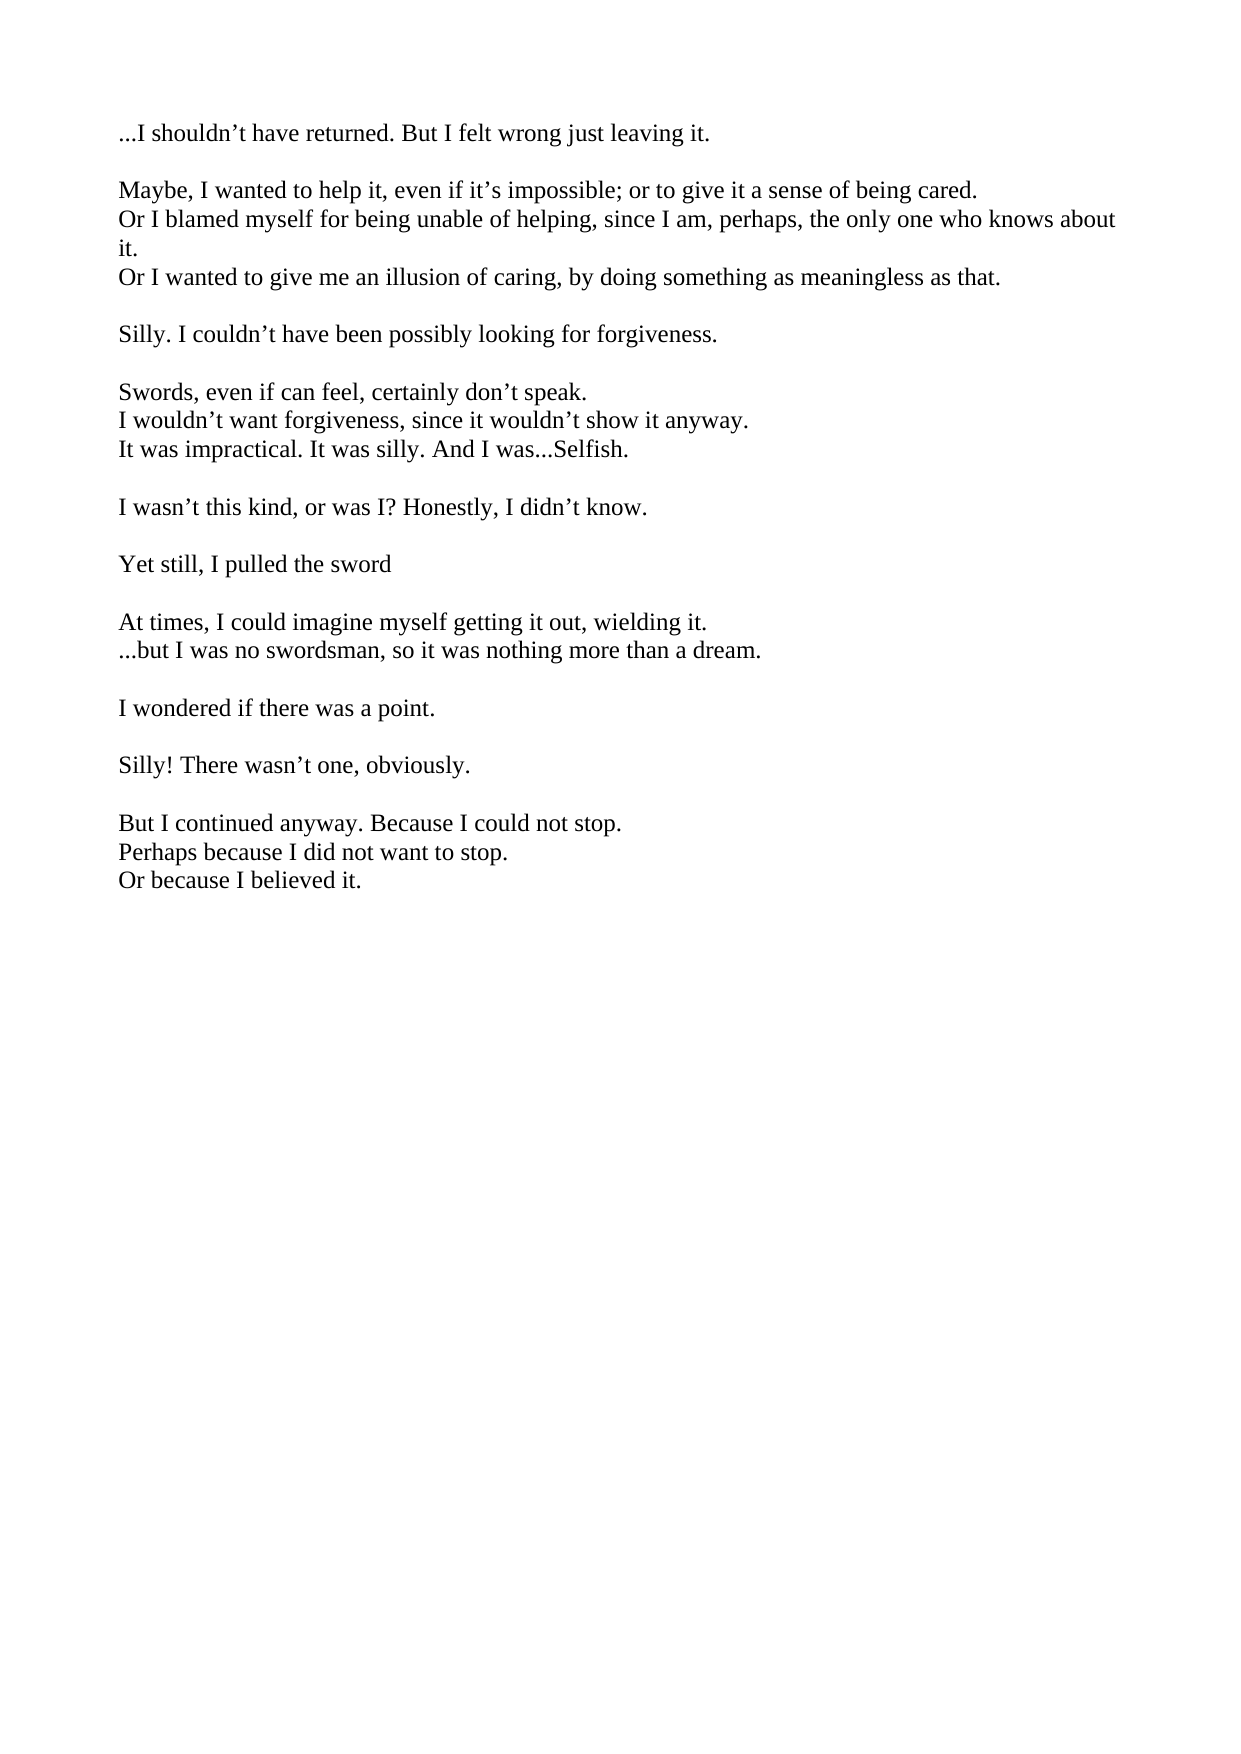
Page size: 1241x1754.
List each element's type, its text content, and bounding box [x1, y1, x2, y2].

text It was impractical. It was silly. And I was...Selfish. [118, 434, 1122, 463]
text Or because I believed it. [118, 866, 1122, 894]
text ...but I was no swordsman, so it was nothing more than a dream. [118, 636, 1122, 664]
text Yet still, I pulled the sword [118, 549, 1122, 578]
text Perhaps because I did not want to stop. [118, 837, 1122, 866]
text I wouldn’t want forgiveness, since it wouldn’t show it anyway. [118, 406, 1122, 434]
text Silly. I couldn’t have been possibly looking for forgiveness. [118, 319, 1122, 348]
text Or I wanted to give me an illusion of caring, by doing something as meaningless as that. [118, 262, 1122, 291]
text Swords, even if can feel, certainly don’t speak. [118, 377, 1122, 406]
text Or I blamed myself for being unable of helping, since I am, perhaps, the only one who knows about it. [118, 204, 1122, 262]
text I wasn’t this kind, or was I? Honestly, I didn’t know. [118, 492, 1122, 521]
text But I continued anyway. Because I could not stop. [118, 808, 1122, 837]
text I wondered if there was a point. [118, 693, 1122, 722]
text ...I shouldn’t have returned. But I felt wrong just leaving it. [118, 118, 1122, 147]
text At times, I could imagine myself getting it out, wielding it. [118, 607, 1122, 636]
text Maybe, I wanted to help it, even if it’s impossible; or to give it a sense of being cared. [118, 176, 1122, 204]
text Silly! There wasn’t one, obviously. [118, 751, 1122, 779]
